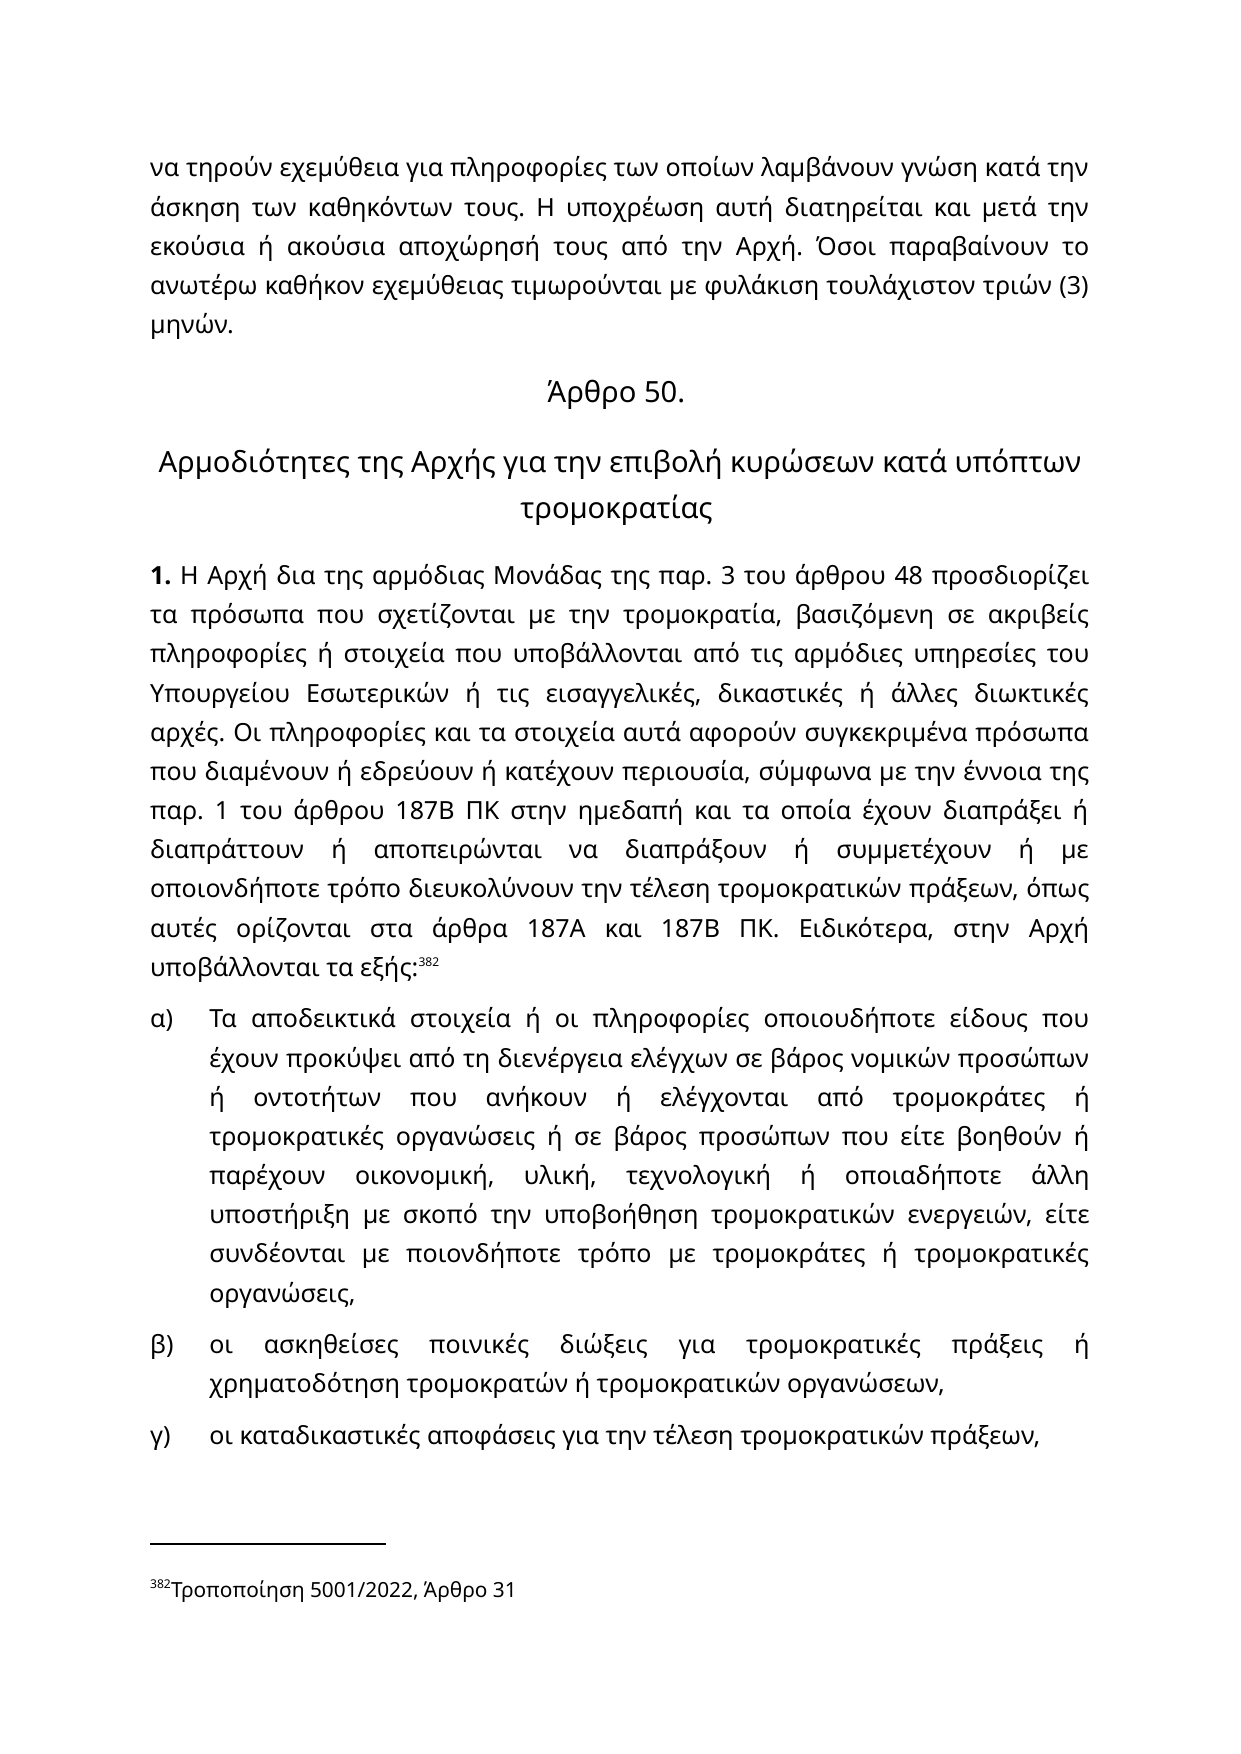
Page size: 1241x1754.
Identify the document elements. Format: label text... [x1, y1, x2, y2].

text να τηρούν εχεμύθεια για πληροφορίες των οποίων λαμβάνουν γνώση κατά την άσκηση των καθηκόντων τους. Η υποχρέωση αυτή διατηρείται και μετά την εκούσια ή ακούσια αποχώρησή τους από την Αρχή. Όσοι παραβαίνουν το ανωτέρω καθήκον εχεμύθειας τιμωρούνται με φυλάκιση τουλάχιστον τριών (3) μηνών. [150, 150, 1090, 341]
text 1. Η Αρχή δια της αρμόδιας Μονάδας της παρ. 3 του άρθρου 48 προσδιορίζει τα πρόσωπα που σχετίζονται με την τρομοκρατία, βασιζόμενη σε ακριβείς πληροφορίες ή στοιχεία που υποβάλλονται από τις αρμόδιες υπηρεσίες του Υπουργείου Εσωτερικών ή τις εισαγγελικές, δικαστικές ή άλλες διωκτικές αρχές. Οι πληροφορίες και τα στοιχεία αυτά αφορούν συγκεκριμένα πρόσωπα που διαμένουν ή εδρεύουν ή κατέχουν περιουσία, σύμφωνα με την έννοια της παρ. 1 του άρθρου 187Β ΠΚ στην ημεδαπή και τα οποία έχουν διαπράξει ή διαπράττουν ή αποπειρώνται να διαπράξουν ή συμμετέχουν ή με οποιονδήποτε τρόπο διευκολύνουν την τέλεση τρομοκρατικών πράξεων, όπως αυτές ορίζονται στα άρθρα 187Α και 187Β ΠΚ. Ειδικότερα, στην Αρχή υποβάλλονται τα εξής: [150, 558, 1090, 983]
list β) οι ασκηθείσες ποινικές διώξεις για τρομοκρατικές πράξεις ή χρηματοδότηση τρομοκρατών ή τρομοκρατικών οργανώσεων, [150, 1327, 1090, 1400]
subtitle Άρθρο 50. [150, 371, 1090, 411]
list α) Τα αποδεικτικά στοιχεία ή οι πληροφορίες οποιουδήποτε είδους που έχουν προκύψει από τη διενέργεια ελέγχων σε βάρος νομικών προσώπων ή οντοτήτων που ανήκουν ή ελέγχονται από τρομοκράτες ή τρομοκρατικές οργανώσεις ή σε βάρος προσώπων που είτε βοηθούν ή παρέχουν οικονομική, υλική, τεχνολογική ή οποιαδήποτε άλλη υποστήριξη με σκοπό την υποβοήθηση τρομοκρατικών ενεργειών, είτε συνδέονται με ποιονδήποτε τρόπο με τρομοκράτες ή τρομοκρατικές οργανώσεις, [150, 1001, 1090, 1309]
list γ) οι καταδικαστικές αποφάσεις για την τέλεση τρομοκρατικών πράξεων, [150, 1418, 1090, 1452]
subtitle Αρμοδιότητες της Αρχής για την επιβολή κυρώσεων κατά υπόπτων τρομοκρατίας [150, 441, 1090, 527]
text Τροποποίηση 5001/2022, Άρθρο 31 [150, 1576, 1090, 1604]
